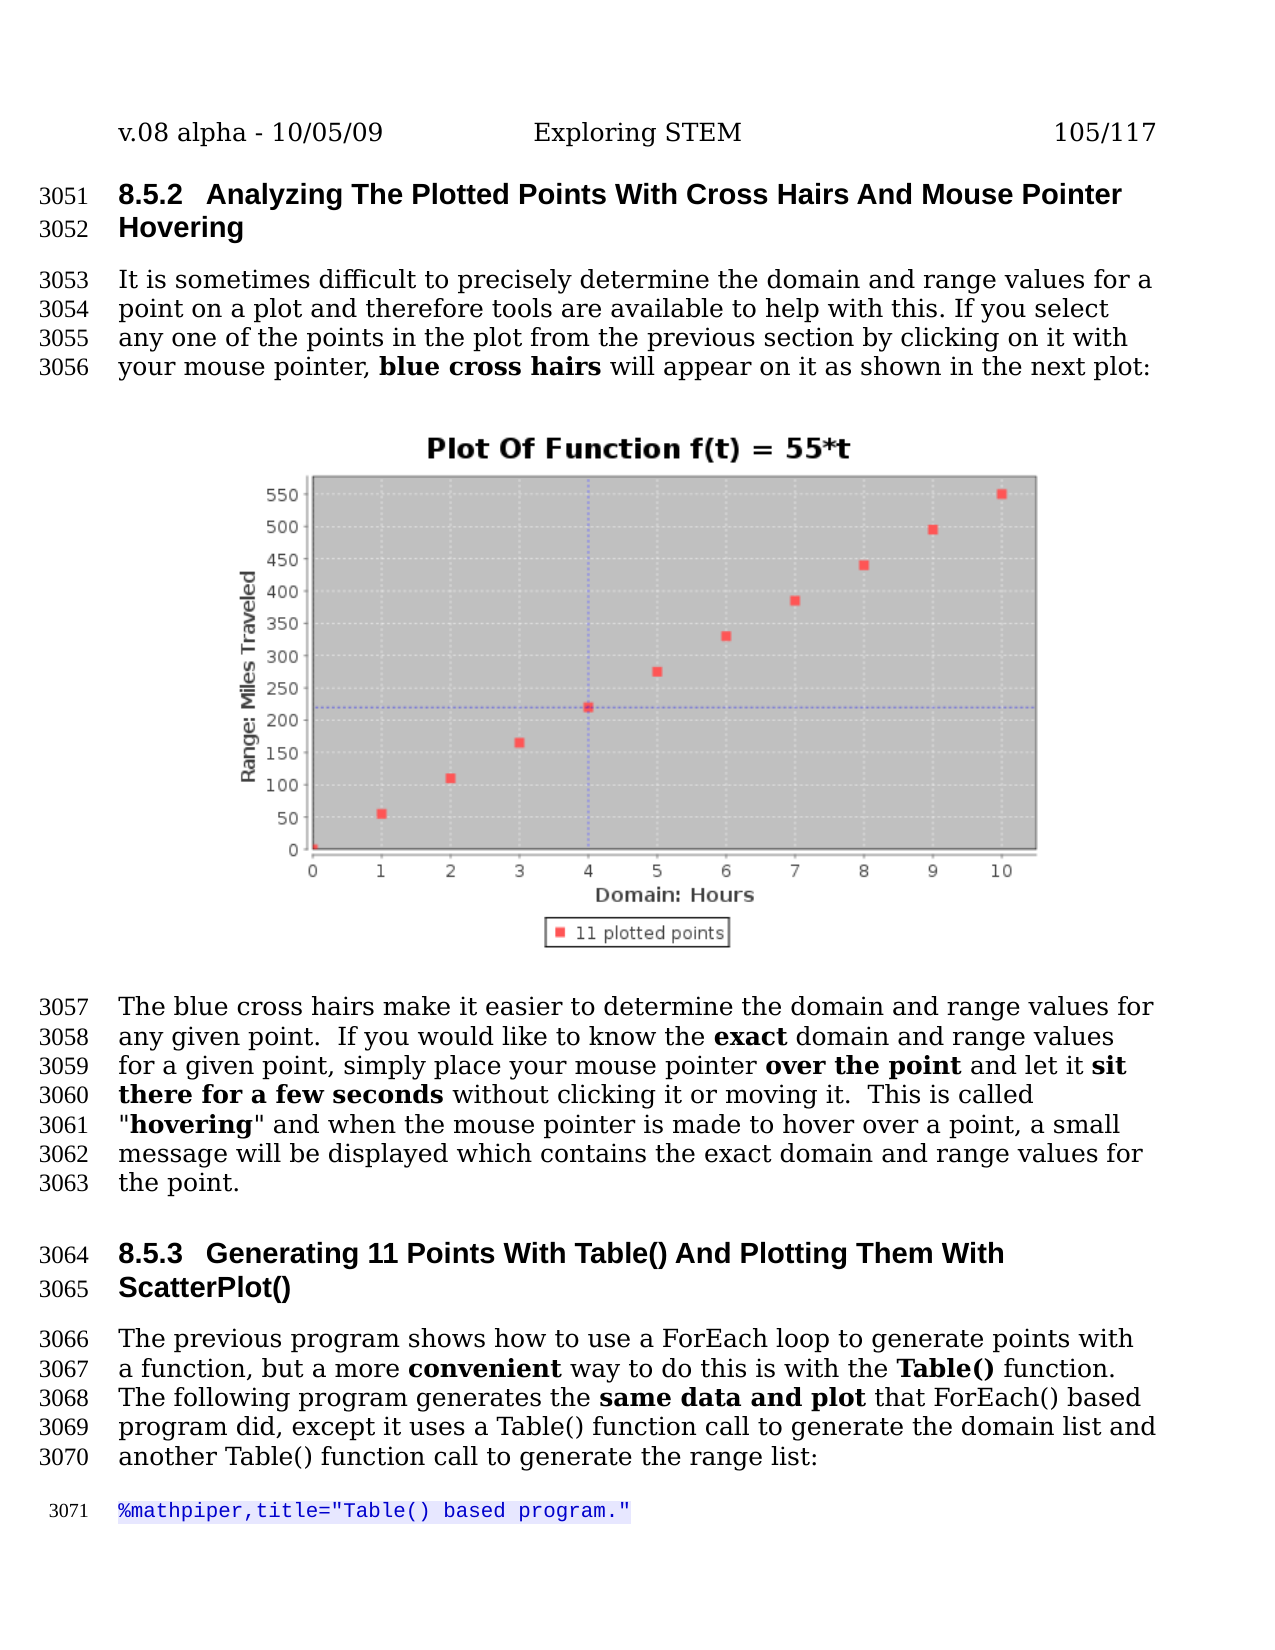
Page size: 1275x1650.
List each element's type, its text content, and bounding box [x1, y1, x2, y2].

text The previous program shows how to use a ForEach loop to generate points with a function, but a more convenient way to do this is with the Table() function. The following program generates the same data and plot that ForEach() based program did, except it uses a Table() function call to generate the domain list and another Table() function call to generate the range list: [118, 1324, 1157, 1471]
subtitle Analyzing The Plotted Points With Cross Hairs And Mouse Pointer Hovering [118, 177, 1157, 244]
picture [222, 431, 1053, 949]
text It is sometimes difficult to precisely determine the domain and range values for a point on a plot and therefore tools are available to help with this. If you select any one of the points in the plot from the previous section by clicking on it with your mouse pointer, blue cross hairs will appear on it as shown in the next plot: [118, 265, 1157, 382]
subtitle Generating 11 Points With Table() And Plotting Them With ScatterPlot() [118, 1237, 1157, 1304]
text %mathpiper,title="Table() based program." [118, 1501, 1157, 1524]
text The blue cross hairs make it easier to determine the domain and range values for any given point. If you would like to know the exact domain and range values for a given point, simply place your mouse pointer over the point and let it sit there for a few seconds without clicking it or moving it. This is called "hovering" and when the mouse pointer is made to hover over a point, a small message will be displayed which contains the exact domain and range values for the point. [118, 992, 1157, 1197]
